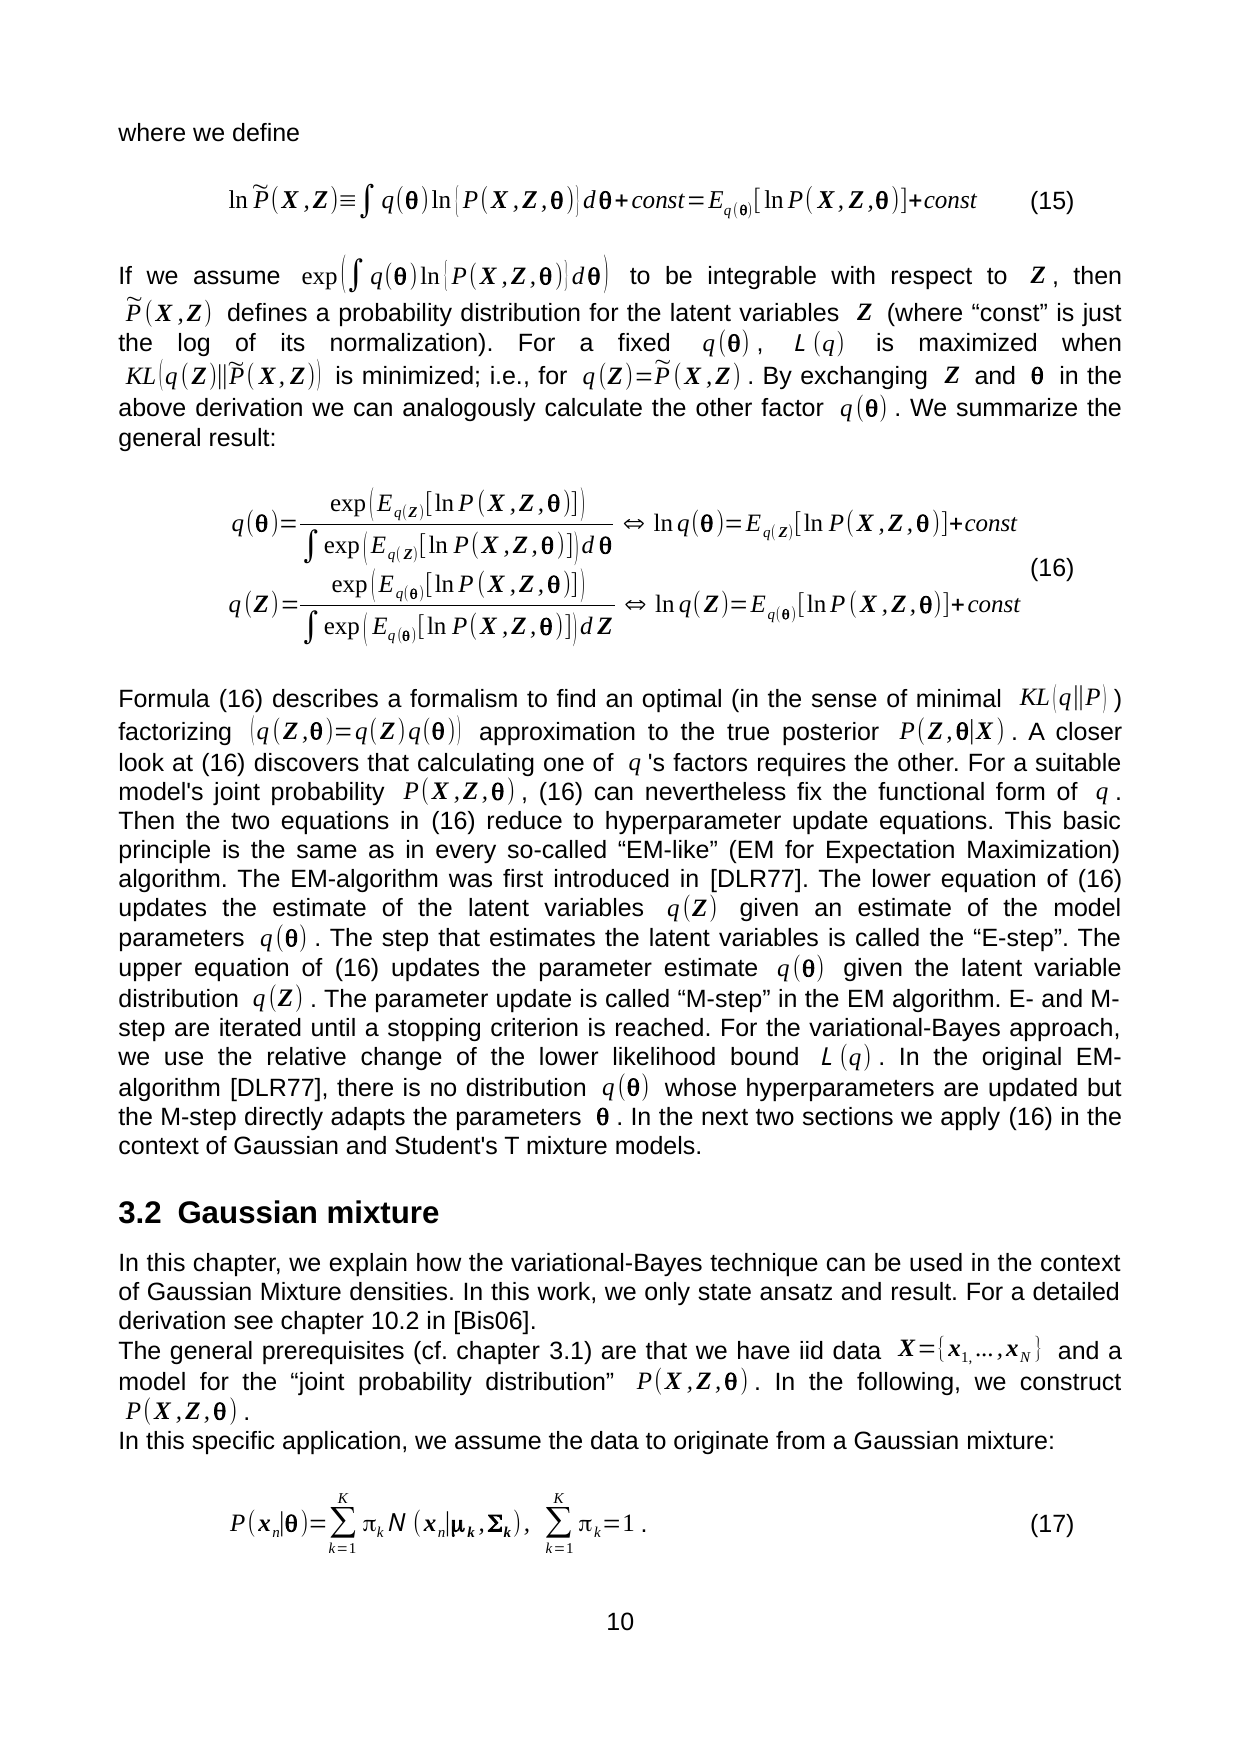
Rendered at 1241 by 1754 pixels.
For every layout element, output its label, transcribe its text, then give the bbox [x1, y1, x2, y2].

text In this specific application, we assume the data to originate from a Gaussian mixture: [118, 1426, 1122, 1455]
table_header [217, 480, 1024, 653]
table_header [217, 176, 1024, 226]
table_header (16) [1024, 480, 1123, 653]
text Formula (16) describes a formalism to find an optimal (in the sense of minimal ) factorizing approximation to the true posterior . A closer look at (16) discovers that calculating one of 's factors requires the other. For a suitable model's joint probability , (16) can nevertheless fix the functional form of . Then the two equations in (16) reduce to hyperparameter update equations. This basic principle is the same as in every so-called “EM-like” (EM for Expectation Maximization) algorithm. The EM-algorithm was first introduced in [DLR77]. The lower equation of (16) updates the estimate of the latent variables given an estimate of the model parameters . The step that estimates the latent variables is called the “E-step”. The upper equation of (16) updates the parameter estimate given the latent variable distribution . The parameter update is called “M-step” in the EM algorithm. E- and M- step are iterated until a stopping criterion is reached. For the variational-Bayes approach, we use the relative change of the lower likelihood bound . In the original EM-algorithm [DLR77], there is no distribution whose hyperparameters are updated but the M-step directly adapts the parameters . In the next two sections we apply (16) in the context of Gaussian and Student's T mixture models. [118, 682, 1122, 1159]
table_header . [217, 1484, 1024, 1562]
text In this chapter, we explain how the variational-Bayes technique can be used in the context of Gaussian Mixture densities. In this work, we only state ansatz and result. For a detailed derivation see chapter 10.2 in [Bis06]. [118, 1248, 1122, 1334]
text If we assume to be integrable with respect to , then defines a probability distribution for the latent variables (where “const” is just the log of its normalization). For a fixed , is maximized when is minimized; i.e., for . By exchanging and in the above derivation we can analogously calculate the other factor . We summarize the general result: [118, 254, 1122, 452]
table_header [118, 480, 217, 653]
table_header [118, 1484, 217, 1562]
table_header [118, 176, 217, 226]
text where we define [118, 118, 1122, 147]
subtitle Gaussian mixture [118, 1194, 1122, 1230]
text The general prerequisites (cf. chapter 3.1) are that we have iid data and a model for the “joint probability distribution” . In the following, we construct . [118, 1334, 1122, 1426]
table_header (15) [1024, 176, 1123, 226]
table_header (17) [1024, 1484, 1123, 1562]
